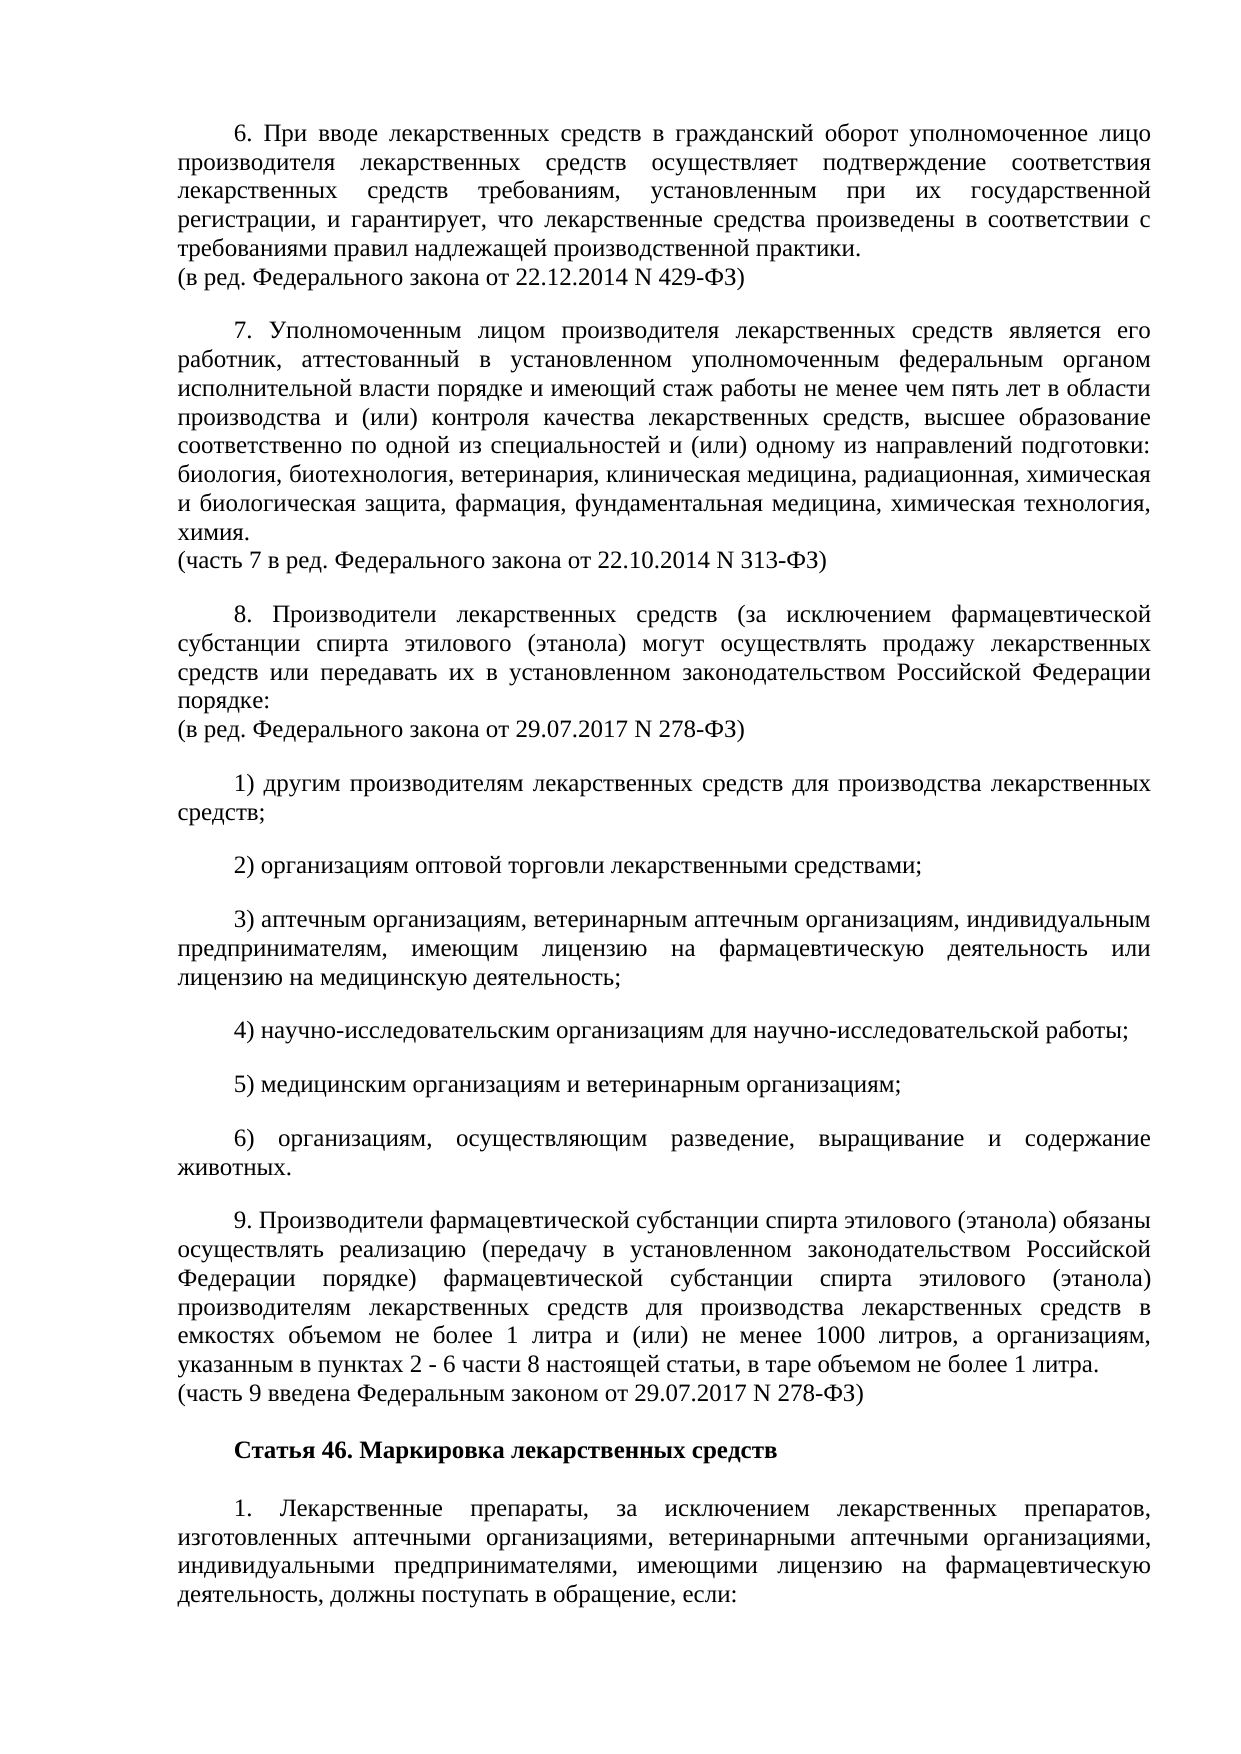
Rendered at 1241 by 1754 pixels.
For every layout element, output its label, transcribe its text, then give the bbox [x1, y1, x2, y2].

text (часть 7 в ред. Федерального закона от 22.10.2014 N 313-ФЗ) [177, 546, 1152, 574]
text (часть 9 введена Федеральным законом от 29.07.2017 N 278-ФЗ) [177, 1378, 1152, 1407]
text (в ред. Федерального закона от 22.12.2014 N 429-ФЗ) [177, 262, 1152, 291]
text 7. Уполномоченным лицом производителя лекарственных средств является его работник, аттестованный в установленном уполномоченным федеральным органом исполнительной власти порядке и имеющий стаж работы не менее чем пять лет в области производства и (или) контроля качества лекарственных средств, высшее образование соответственно по одной из специальностей и (или) одному из направлений подготовки: биология, биотехнология, ветеринария, клиническая медицина, радиационная, химическая и биологическая защита, фармация, фундаментальная медицина, химическая технология, химия. [177, 316, 1152, 546]
text 9. Производители фармацевтической субстанции спирта этилового (этанола) обязаны осуществлять реализацию (передачу в установленном законодательством Российской Федерации порядке) фармацевтической субстанции спирта этилового (этанола) производителям лекарственных средств для производства лекарственных средств в емкостях объемом не более 1 литра и (или) не менее 1000 литров, а организациям, указанным в пунктах 2 - 6 части 8 настоящей статьи, в таре объемом не более 1 литра. [177, 1206, 1152, 1378]
title Статья 46. Маркировка лекарственных средств [177, 1436, 1152, 1464]
text 2) организациям оптовой торговли лекарственными средствами; [177, 851, 1152, 879]
text 5) медицинским организациям и ветеринарным организациям; [177, 1069, 1152, 1098]
text 4) научно-исследовательским организациям для научно-исследовательской работы; [177, 1016, 1152, 1044]
text 3) аптечным организациям, ветеринарным аптечным организациям, индивидуальным предпринимателям, имеющим лицензию на фармацевтическую деятельность или лицензию на медицинскую деятельность; [177, 904, 1152, 991]
text 6. При вводе лекарственных средств в гражданский оборот уполномоченное лицо производителя лекарственных средств осуществляет подтверждение соответствия лекарственных средств требованиям, установленным при их государственной регистрации, и гарантирует, что лекарственные средства произведены в соответствии с требованиями правил надлежащей производственной практики. [177, 118, 1152, 262]
text (в ред. Федерального закона от 29.07.2017 N 278-ФЗ) [177, 714, 1152, 743]
text 6) организациям, осуществляющим разведение, выращивание и содержание животных. [177, 1123, 1152, 1181]
text 1. Лекарственные препараты, за исключением лекарственных препаратов, изготовленных аптечными организациями, ветеринарными аптечными организациями, индивидуальными предпринимателями, имеющими лицензию на фармацевтическую деятельность, должны поступать в обращение, если: [177, 1493, 1152, 1608]
text 1) другим производителям лекарственных средств для производства лекарственных средств; [177, 768, 1152, 826]
text 8. Производители лекарственных средств (за исключением фармацевтической субстанции спирта этилового (этанола) могут осуществлять продажу лекарственных средств или передавать их в установленном законодательством Российской Федерации порядке: [177, 599, 1152, 714]
